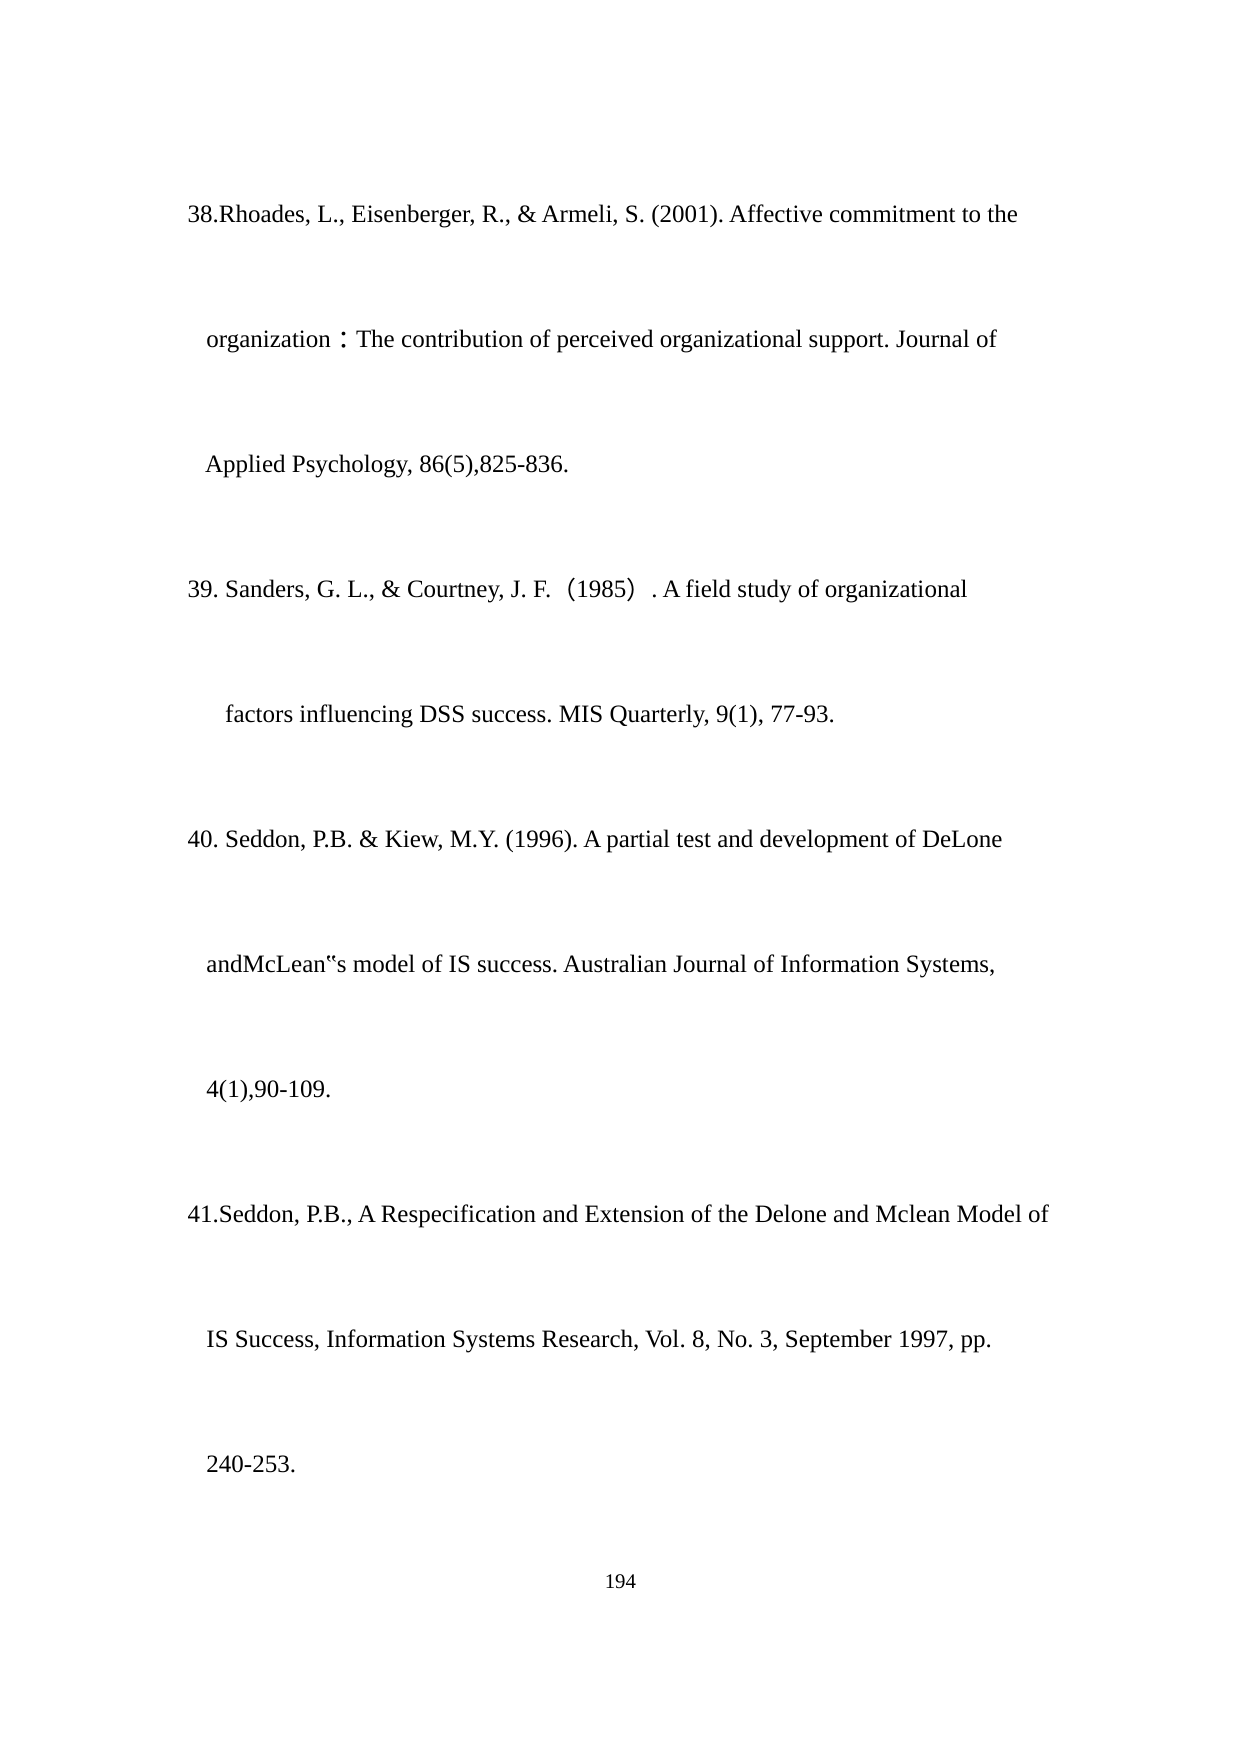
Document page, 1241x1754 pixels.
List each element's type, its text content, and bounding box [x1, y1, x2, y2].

text IS Success, Information Systems Research, Vol. 8, No. 3, September 1997, pp. [187, 1297, 1053, 1359]
text factors influencing DSS success. MIS Quarterly, 9(1), 77-93. [187, 672, 1053, 734]
text 38.Rhoades, L., Eisenberger, R., & Armeli, S. (2001). Affective commitment to the [187, 172, 1053, 234]
text 40. Seddon, P.B. & Kiew, M.Y. (1996). A partial test and development of DeLone [187, 797, 1053, 859]
text organization：The contribution of perceived organizational support. Journal of [187, 297, 1053, 359]
text 240-253. [187, 1422, 1053, 1484]
text 41.Seddon, P.B., A Respecification and Extension of the Delone and Mclean Model of [187, 1172, 1053, 1234]
text 39. Sanders, G. L., & Courtney, J. F.（1985）. A field study of organizational [187, 547, 1053, 609]
text andMcLean‟s model of IS success. Australian Journal of Information Systems, [187, 922, 1053, 984]
text 4(1),90-109. [187, 1047, 1053, 1109]
text Applied Psychology, 86(5),825-836. [187, 422, 1053, 484]
